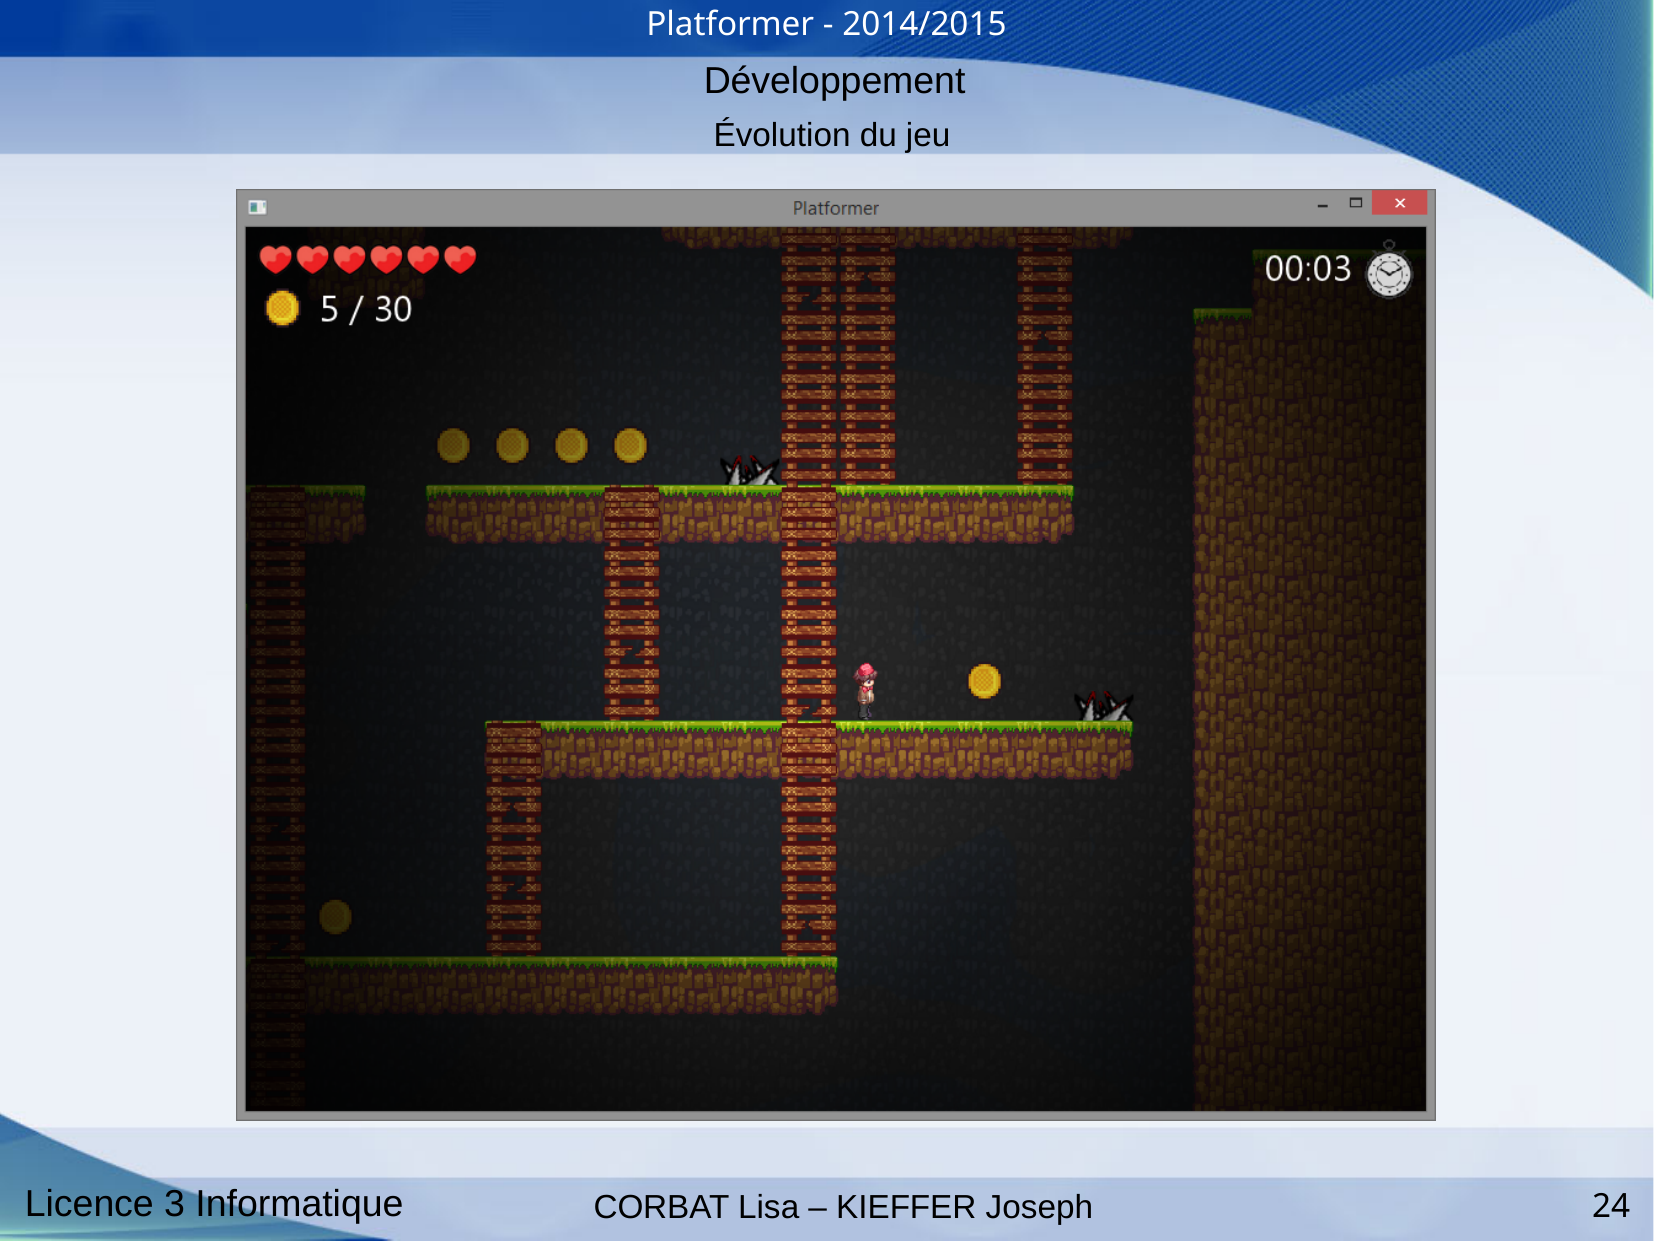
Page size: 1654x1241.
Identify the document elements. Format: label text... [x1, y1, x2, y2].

text_box Développement [688, 51, 981, 109]
picture [0, 0, 1654, 1241]
text_box Évolution du jeu [698, 108, 966, 161]
